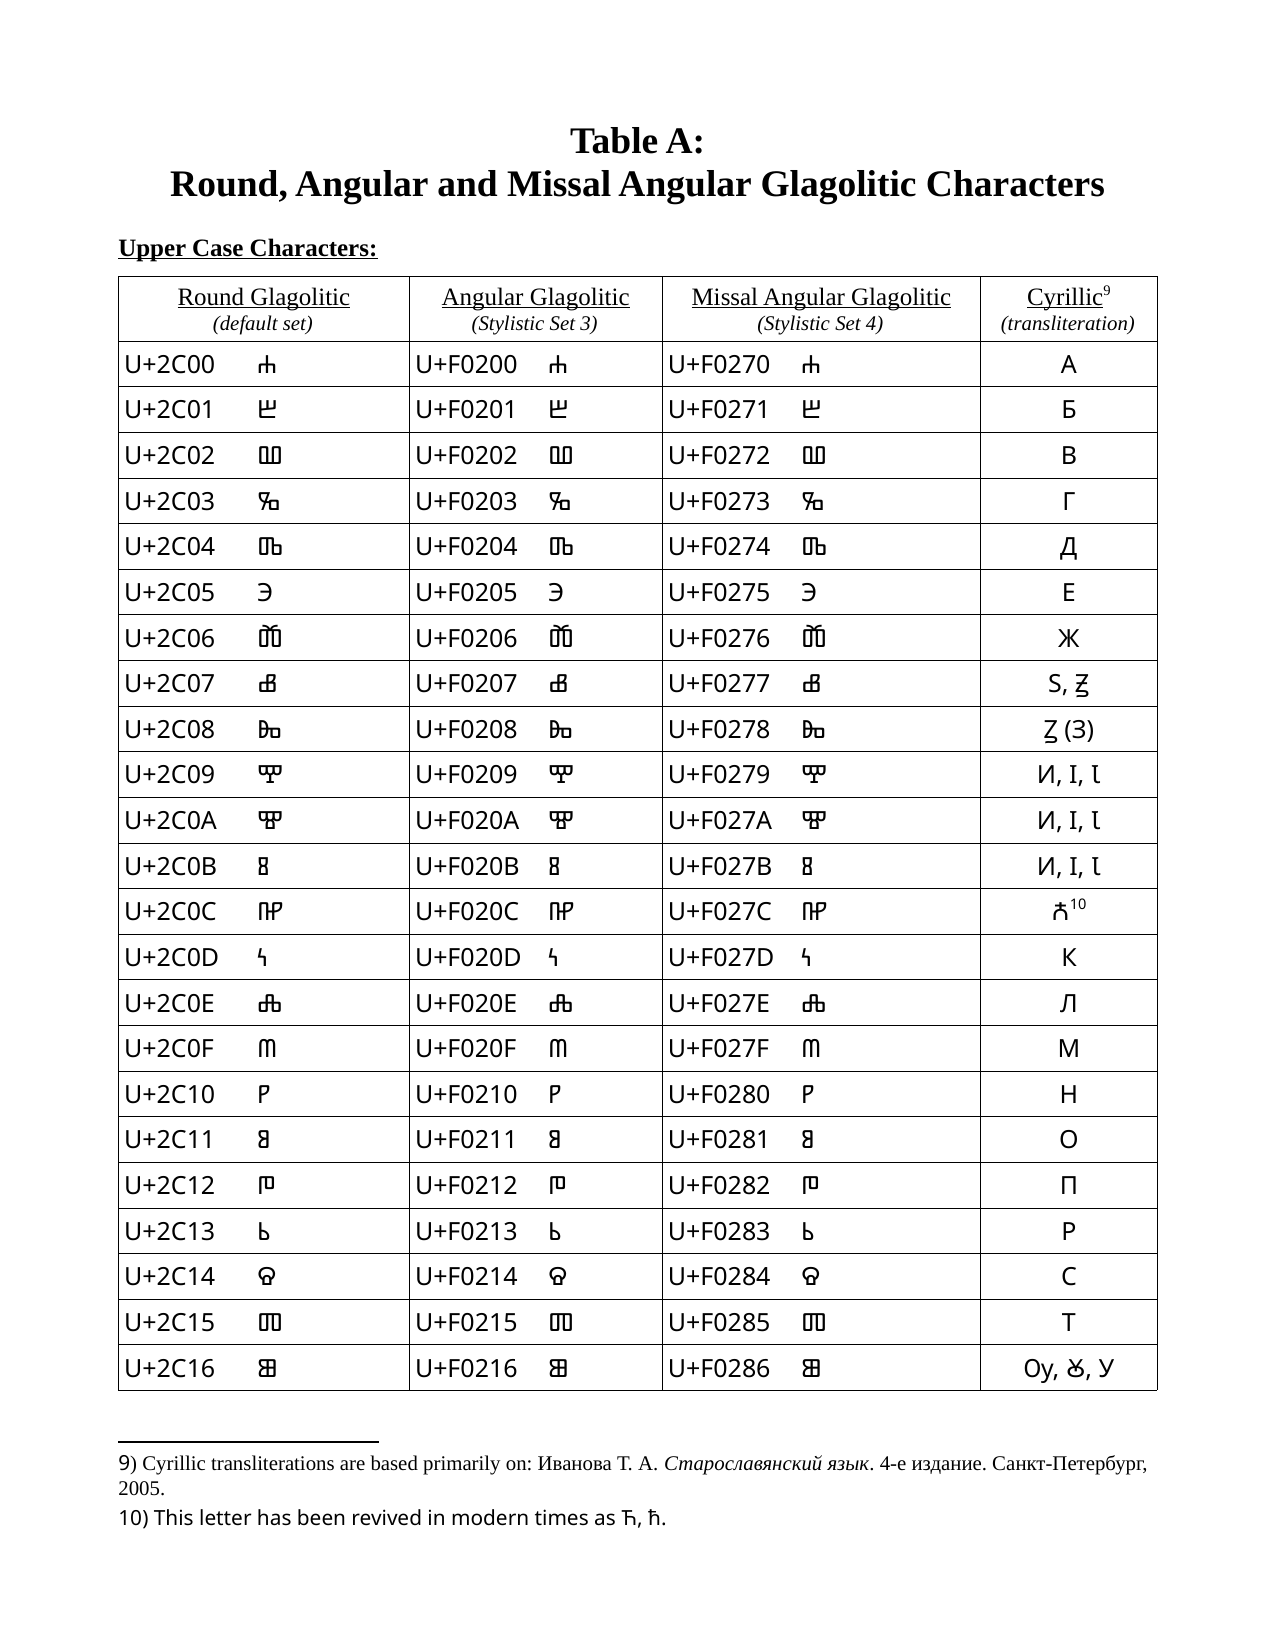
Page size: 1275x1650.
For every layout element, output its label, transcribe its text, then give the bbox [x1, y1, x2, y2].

table_cell U+2C0F Ⰿ [119, 1026, 409, 1071]
table_cell U+F0273 Ⰳ [663, 479, 980, 523]
table_cell U+F0276 Ⰶ [663, 615, 980, 660]
table_cell О [981, 1117, 1157, 1162]
table_cell U+F020C Ⰼ [410, 889, 662, 934]
table_cell U+F0208 Ⰸ [410, 707, 662, 751]
table_cell U+F0204 Ⰴ [410, 524, 662, 569]
table_cell U+F0206 Ⰶ [410, 615, 662, 660]
table_cell U+F0202 Ⰲ [410, 433, 662, 477]
table_cell U+2C0D Ⰽ [119, 935, 409, 979]
table_cell U+F0277 Ⰷ [663, 661, 980, 706]
table_cell U+2C0C Ⰼ [119, 889, 409, 934]
table_cell U+2C0B Ⰻ [119, 844, 409, 888]
table_cell Б [981, 387, 1157, 432]
table_header Missal Angular Glagolitic (Stylistic Set 4) [663, 277, 980, 341]
table_cell А [981, 342, 1157, 386]
table_cell U+F027B Ⰻ [663, 844, 980, 888]
table_cell Д [981, 524, 1157, 569]
table_cell U+F020A Ⰺ [410, 798, 662, 842]
table_cell В [981, 433, 1157, 477]
table_cell U+F020D Ⰽ [410, 935, 662, 979]
table_cell Ꙉ [981, 889, 1157, 934]
table_cell С [981, 1254, 1157, 1299]
table_cell U+2C10 Ⱀ [119, 1072, 409, 1116]
table_cell U+F0284 Ⱄ [663, 1254, 980, 1299]
table_cell U+2C05 Ⰵ [119, 570, 409, 614]
text Round, Angular and Missal Angular Glagolitic Characters [118, 161, 1157, 204]
table_header Round Glagolitic (default set) [119, 277, 409, 341]
table_cell U+F0203 Ⰳ [410, 479, 662, 523]
table_cell U+2C09 Ⰹ [119, 752, 409, 797]
table_cell U+F0216 Ⱆ [410, 1345, 662, 1390]
table_cell U+2C12 Ⱂ [119, 1163, 409, 1207]
table_cell U+F0283 Ⱃ [663, 1209, 980, 1253]
table_cell U+F0274 Ⰴ [663, 524, 980, 569]
table_cell U+F0286 Ⱆ [663, 1345, 980, 1390]
table_cell Е [981, 570, 1157, 614]
table_cell U+F0201 Ⰱ [410, 387, 662, 432]
table_header Angular Glagolitic (Stylistic Set 3) [410, 277, 662, 341]
table_cell U+F0281 Ⱁ [663, 1117, 980, 1162]
table_cell U+F0207 Ⰷ [410, 661, 662, 706]
table_cell Т [981, 1300, 1157, 1344]
table_cell Ж [981, 615, 1157, 660]
table_cell И, І, Ꙇ [981, 844, 1157, 888]
table_cell U+F0285 Ⱅ [663, 1300, 980, 1344]
table_cell U+F0209 Ⰹ [410, 752, 662, 797]
table_cell U+F0200 Ⰰ [410, 342, 662, 386]
table_cell U+F0211 Ⱁ [410, 1117, 662, 1162]
table_cell Г [981, 479, 1157, 523]
table_cell U+2C01 Ⰱ [119, 387, 409, 432]
table_cell U+F0270 Ⰰ [663, 342, 980, 386]
table_cell U+F0271 Ⰱ [663, 387, 980, 432]
table_cell U+F020B Ⰻ [410, 844, 662, 888]
table_cell U+2C15 Ⱅ [119, 1300, 409, 1344]
table_cell U+F027E Ⰾ [663, 980, 980, 1025]
table_cell М [981, 1026, 1157, 1071]
table_cell U+2C16 Ⱆ [119, 1345, 409, 1390]
table_cell U+F020F Ⰿ [410, 1026, 662, 1071]
table_cell К [981, 935, 1157, 979]
table_cell Л [981, 980, 1157, 1025]
table_cell Ѕ, Ꙃ [981, 661, 1157, 706]
table_header Cyrillic (transliteration) [981, 277, 1157, 341]
table_cell П [981, 1163, 1157, 1207]
table_cell U+F0212 Ⱂ [410, 1163, 662, 1207]
table_cell U+F027D Ⰽ [663, 935, 980, 979]
table_cell U+F0215 Ⱅ [410, 1300, 662, 1344]
table_cell U+2C0A Ⰺ [119, 798, 409, 842]
table_cell U+F0214 Ⱄ [410, 1254, 662, 1299]
table_cell U+2C07 Ⰷ [119, 661, 409, 706]
table_cell U+2C04 Ⰴ [119, 524, 409, 569]
table_cell U+F020E Ⰾ [410, 980, 662, 1025]
table_cell U+F027A Ⰺ [663, 798, 980, 842]
table_cell U+2C02 Ⰲ [119, 433, 409, 477]
table_cell И, І, Ꙇ [981, 798, 1157, 842]
table_cell U+F0282 Ⱂ [663, 1163, 980, 1207]
table_cell Ѹ, Ꙋ, У [981, 1345, 1157, 1390]
table_cell U+F0275 Ⰵ [663, 570, 980, 614]
table_cell U+F0213 Ⱃ [410, 1209, 662, 1253]
table_cell U+F0205 Ⰵ [410, 570, 662, 614]
table_cell И, І, Ꙇ [981, 752, 1157, 797]
table_cell U+2C08 Ⰸ [119, 707, 409, 751]
table_cell U+F0272 Ⰲ [663, 433, 980, 477]
table_cell U+2C0E Ⰾ [119, 980, 409, 1025]
table_cell Р [981, 1209, 1157, 1253]
table_cell U+F0210 Ⱀ [410, 1072, 662, 1116]
table_cell U+2C03 Ⰳ [119, 479, 409, 523]
table_cell U+F0279 Ⰹ [663, 752, 980, 797]
table_cell Н [981, 1072, 1157, 1116]
table_cell Ꙁ (З) [981, 707, 1157, 751]
table_cell U+F027C Ⰼ [663, 889, 980, 934]
table_cell U+2C11 Ⱁ [119, 1117, 409, 1162]
text Upper Case Characters: [118, 233, 1157, 262]
table_cell U+F027F Ⰿ [663, 1026, 980, 1071]
table_cell U+F0278 Ⰸ [663, 707, 980, 751]
text Table A: [118, 118, 1157, 161]
table_cell U+2C13 Ⱃ [119, 1209, 409, 1253]
table_cell U+2C00 Ⰰ [119, 342, 409, 386]
table_cell U+F0280 Ⱀ [663, 1072, 980, 1116]
table_cell U+2C14 Ⱄ [119, 1254, 409, 1299]
table_cell U+2C06 Ⰶ [119, 615, 409, 660]
